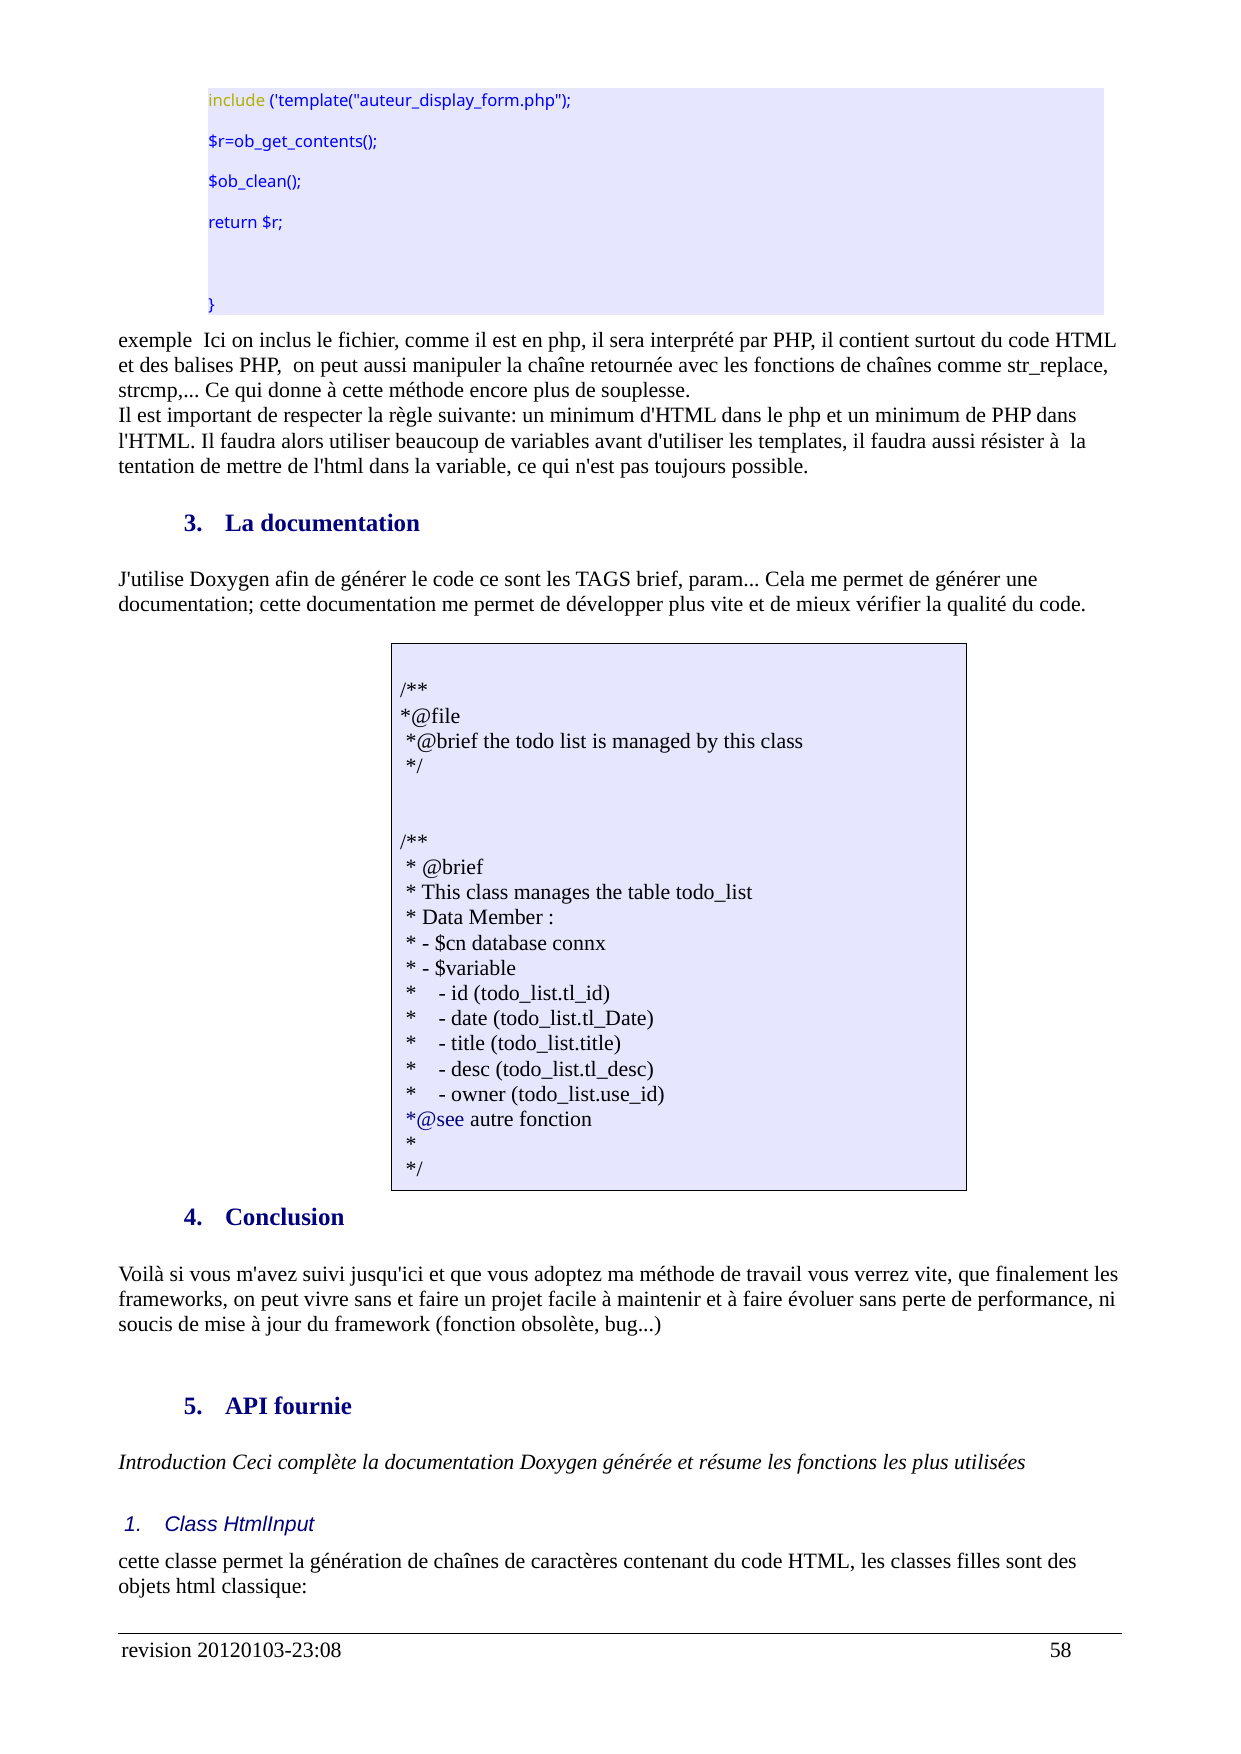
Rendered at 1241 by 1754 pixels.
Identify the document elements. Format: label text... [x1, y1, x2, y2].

subtitle API fournie [177, 1391, 1122, 1420]
text Voilà si vous m'avez suivi jusqu'ici et que vous adoptez ma méthode de travail vous verrez vite, que finalement les frameworks, on peut vivre sans et faire un projet facile à maintenir et à faire évoluer sans perte de performance, ni soucis de mise à jour du framework (fonction obsolète, bug...) [118, 1261, 1122, 1336]
text *@file *@brief the todo list is managed by this class */ /** [400, 703, 957, 854]
text /** [400, 652, 957, 703]
text } [208, 292, 1104, 315]
text cette classe permet la génération de chaînes de caractères contenant du code HTML, les classes filles sont des objets html classique: [118, 1548, 1122, 1598]
text $r=ob_get_contents(); [208, 129, 1104, 152]
text * @brief * This class manages the table todo_list * Data Member : * - $cn database connx * - $variable * - id (todo_list.tl_id) * - date (todo_list.tl_Date) * - title (todo_list.title) * - desc (todo_list.tl_desc) * - owner (todo_list.use_id) [400, 854, 957, 1106]
subtitle La documentation [177, 508, 1122, 536]
text return $r; [208, 211, 1104, 233]
text include ('template("auteur_display_form.php"); [208, 88, 1104, 111]
subtitle Conclusion [177, 646, 1122, 1231]
text exemple Ici on inclus le fichier, comme il est en php, il sera interprété par PHP, il contient surtout du code HTML et des balises PHP, on peut aussi manipuler la chaîne retournée avec les fonctions de chaînes comme str_replace, strcmp,... Ce qui donne à cette méthode encore plus de souplesse. [118, 327, 1122, 402]
text Introduction Ceci complète la documentation Doxygen générée et résume les fonctions les plus utilisées [118, 1449, 1122, 1474]
subtitle Class HtmlInput [118, 1511, 1122, 1536]
text Il est important de respecter la règle suivante: un minimum d'HTML dans le php et un minimum de PHP dans l'HTML. Il faudra alors utiliser beaucoup de variables avant d'utiliser les templates, il faudra aussi résister à la tentation de mettre de l'html dans la variable, ce qui n'est pas toujours possible. [118, 402, 1122, 478]
text $ob_clean(); [208, 170, 1104, 193]
text J'utilise Doxygen afin de générer le code ce sont les TAGS brief, param... Cela me permet de générer une documentation; cette documentation me permet de développer plus vite et de mieux vérifier la qualité du code. [118, 566, 1122, 616]
text *@see autre fonction * */ [400, 1106, 957, 1182]
